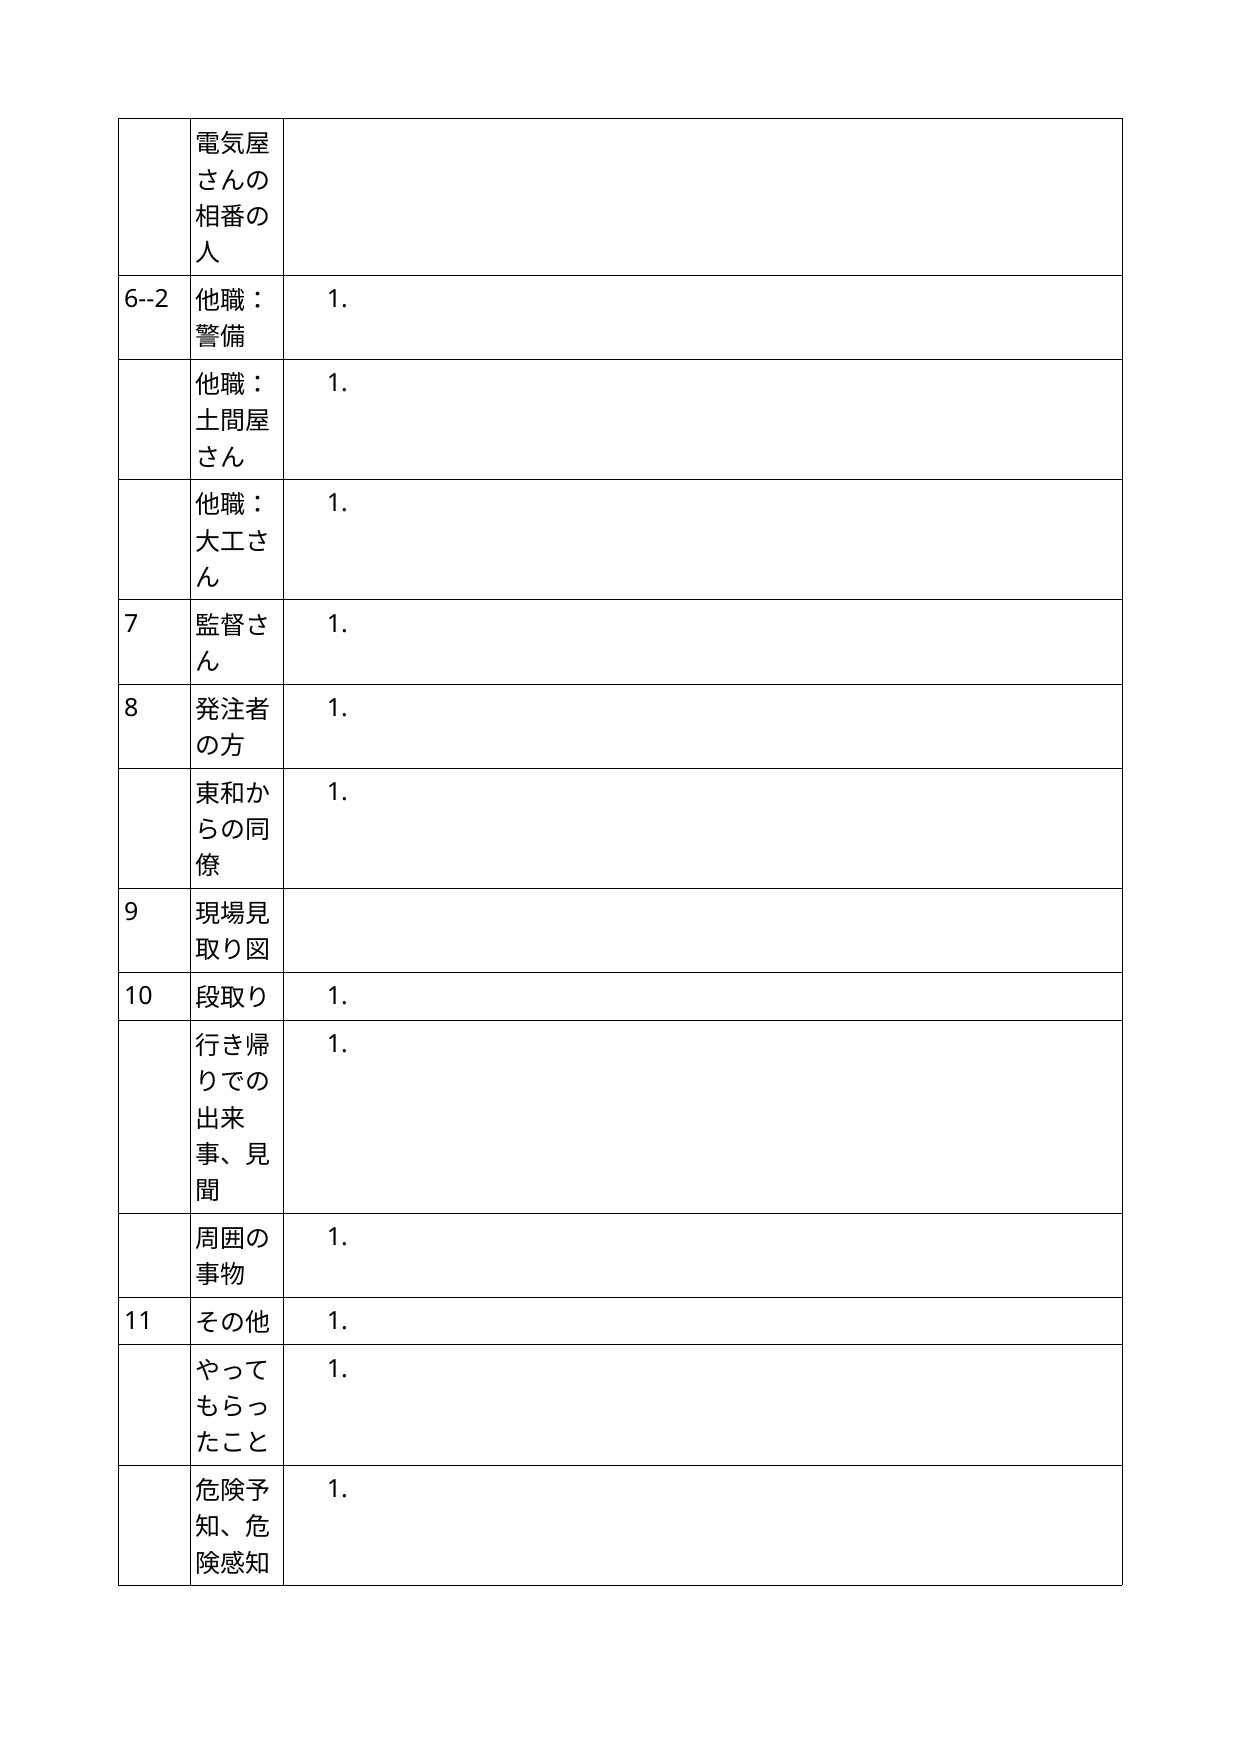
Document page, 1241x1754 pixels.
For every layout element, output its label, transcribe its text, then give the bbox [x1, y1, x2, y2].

table_cell [284, 480, 1122, 599]
table_cell その他 [191, 1298, 283, 1344]
table_cell 段取り [191, 973, 283, 1020]
table_cell 発注者の方 [191, 685, 283, 767]
table_cell 11 [119, 1298, 190, 1344]
table_cell [284, 1298, 1122, 1344]
table_cell 9 [119, 889, 190, 972]
table_cell [284, 360, 1122, 479]
table_cell [119, 360, 190, 479]
table_cell [284, 685, 1122, 767]
table_cell [119, 769, 190, 888]
table_cell [119, 1345, 190, 1465]
table_cell [119, 1466, 190, 1585]
table_cell 危険予知、危険感知 [191, 1466, 283, 1585]
table_cell [284, 889, 1122, 972]
table_cell 他職：土間屋さん [191, 360, 283, 479]
table_cell 行き帰りでの出来事、見聞 [191, 1021, 283, 1212]
table_cell 7 [119, 600, 190, 683]
table_cell 10 [119, 973, 190, 1020]
table_cell [119, 480, 190, 599]
table_cell 他職：警備 [191, 276, 283, 359]
table_cell [284, 276, 1122, 359]
table_cell [284, 1214, 1122, 1297]
table_cell 8 [119, 685, 190, 767]
table_cell 周囲の事物 [191, 1214, 283, 1297]
table_cell 現場見取り図 [191, 889, 283, 972]
table_cell [284, 1345, 1122, 1465]
table_cell 6--2 [119, 276, 190, 359]
table_cell 他職：大工さん [191, 480, 283, 599]
table_cell [284, 769, 1122, 888]
table_cell 監督さん [191, 600, 283, 683]
table_cell [284, 1021, 1122, 1212]
table_cell [284, 1466, 1122, 1585]
table_cell [284, 119, 1122, 275]
table_cell やってもらったこと [191, 1345, 283, 1465]
table_cell 東和からの同僚 [191, 769, 283, 888]
table_cell [284, 973, 1122, 1020]
table_cell [284, 600, 1122, 683]
table_cell [119, 119, 190, 275]
table_cell [119, 1214, 190, 1297]
table_cell [119, 1021, 190, 1212]
table_cell 電気屋さんの相番の人 [191, 119, 283, 275]
